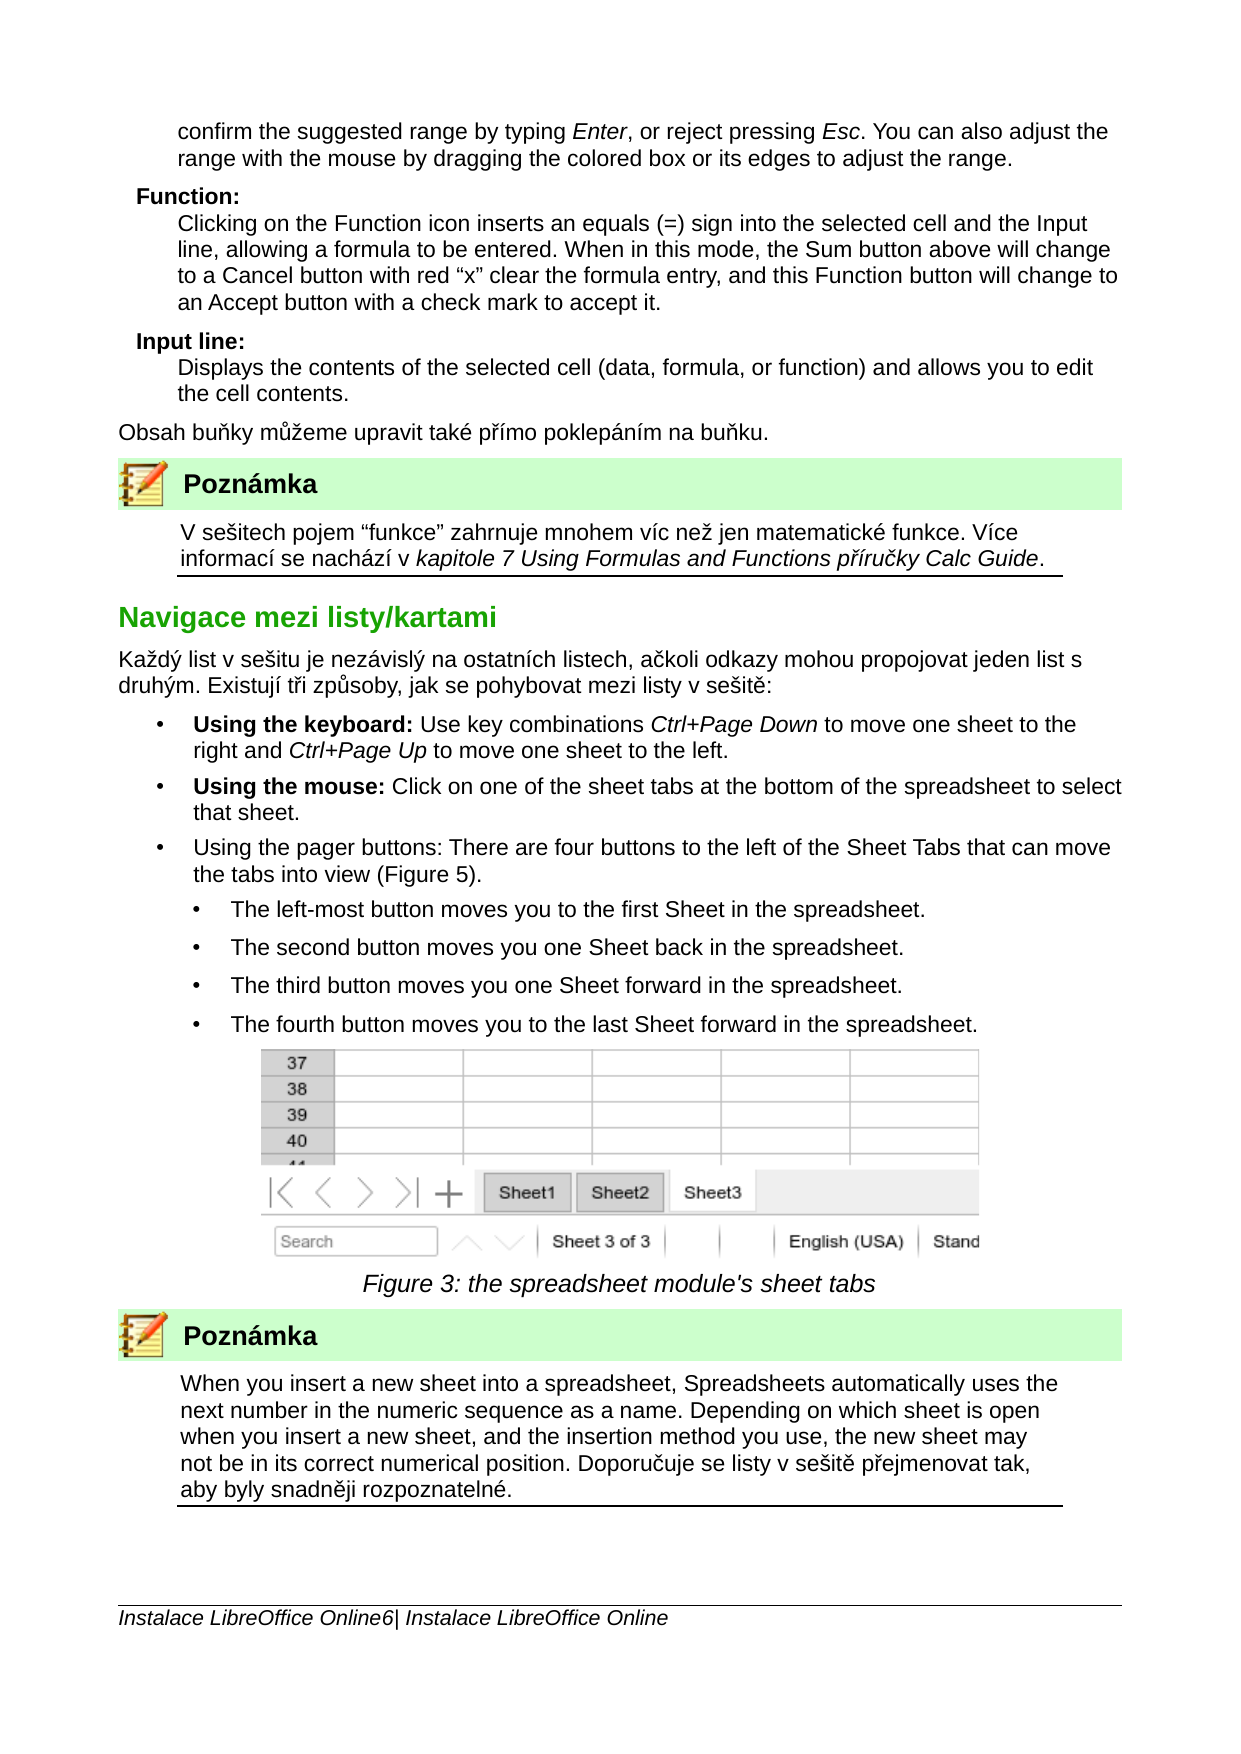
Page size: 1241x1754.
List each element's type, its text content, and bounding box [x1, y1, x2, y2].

list Using the mouse: Click on one of the sheet tabs at the bottom of the spreadsheet to select that sheet. [156, 773, 1122, 825]
subtitle Poznámka [118, 1309, 1122, 1361]
picture [119, 1310, 170, 1361]
subtitle Poznámka [118, 458, 1122, 510]
text V sešitech pojem “funkce” zahrnuje mnohem víc než jen matematické funkce. Více informací se nachází v kapitole 7 Using Formulas and Functions příručky Calc Guide. [177, 516, 1063, 575]
text Každý list v sešitu je nezávislý na ostatních listech, ačkoli odkazy mohou propojovat jeden list s druhým. Existují tři způsoby, jak se pohybovat mezi listy v sešitě: [118, 646, 1122, 698]
text Input line: [136, 328, 1122, 354]
list The second button moves you one Sheet back in the spreadsheet. [192, 934, 1122, 960]
subtitle Navigace mezi listy/kartami [118, 601, 1122, 634]
picture [119, 459, 170, 510]
list Using the pager buttons: There are four buttons to the left of the Sheet Tabs that can move the tabs into view (Figure 5). [156, 834, 1122, 887]
text Obsah buňky můžeme upravit také přímo poklepáním na buňku. [118, 419, 1122, 446]
text confirm the suggested range by typing Enter, or reject pressing Esc. You can also adjust the range with the mouse by dragging the colored box or its edges to adjust the range. [177, 118, 1122, 171]
list The left-most button moves you to the first Sheet in the spreadsheet. [192, 896, 1122, 922]
list Using the keyboard: Use key combinations Ctrl+Page Down to move one sheet to the right and Ctrl+Page Up to move one sheet to the left. [156, 711, 1122, 764]
text Clicking on the Function icon inserts an equals (=) sign into the selected cell and the Input line, allowing a formula to be entered. When in this mode, the Sum button above will change to a Cancel button with red “x” clear the formula entry, and this Function button will change to an Accept button with a check mark to accept it. [177, 210, 1122, 315]
text Displays the contents of the selected cell (data, formula, or function) and allows you to edit the cell contents. [177, 354, 1122, 407]
picture [261, 1049, 980, 1269]
text Figure 3: the spreadsheet module's sheet tabs [250, 1269, 990, 1297]
list The fourth button moves you to the last Sheet forward in the spreadsheet. [192, 1011, 1122, 1037]
list The third button moves you one Sheet forward in the spreadsheet. [192, 972, 1122, 999]
text When you insert a new sheet into a spreadsheet, Spreadsheets automatically uses the next number in the numeric sequence as a name. Depending on which sheet is open when you insert a new sheet, and the insertion method you use, the new sheet may not be in its correct numerical position. Doporučuje se listy v sešitě přejmenovat tak, aby byly snadněji rozpoznatelné. [177, 1367, 1063, 1505]
text Function: [136, 183, 1122, 210]
